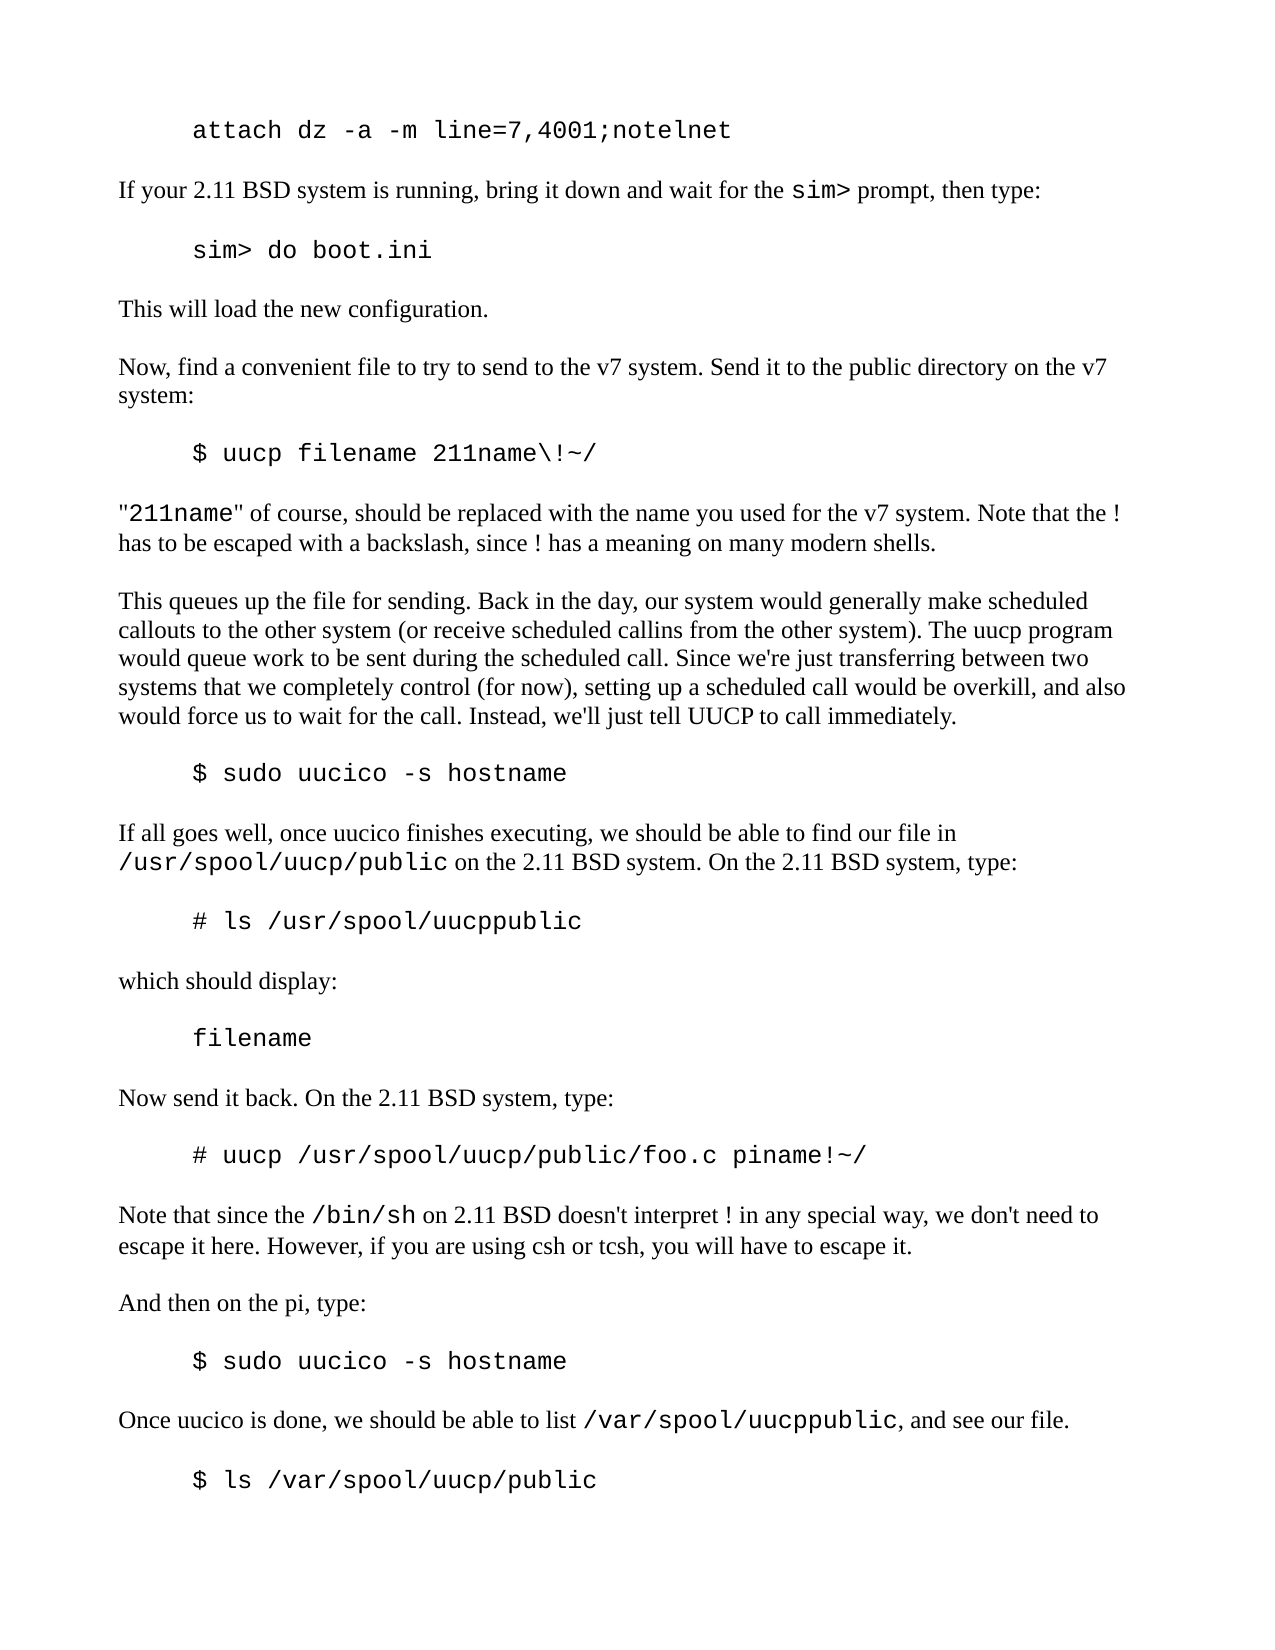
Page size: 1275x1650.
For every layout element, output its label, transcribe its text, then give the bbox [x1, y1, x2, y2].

text $ sudo uucico -s hostname [118, 758, 1157, 789]
text Now send it back. On the 2.11 BSD system, type: [118, 1083, 1157, 1112]
text # ls /usr/spool/uucppublic [118, 906, 1157, 937]
text escape it here. However, if you are using csh or tcsh, you will have to escape it. [118, 1231, 1157, 1260]
text $ ls /var/spool/uucp/public [118, 1465, 1157, 1496]
text filename [118, 1023, 1157, 1054]
text If all goes well, once uucico finishes executing, we should be able to find our file in /usr/spool/uucp/public on the 2.11 BSD system. On the 2.11 BSD system, type: [118, 818, 1157, 878]
text $ sudo uucico -s hostname [118, 1346, 1157, 1377]
text Once uucico is done, we should be able to list /var/spool/uucppublic, and see our file. [118, 1406, 1157, 1436]
text attach dz -a -m line=7,4001;notelnet [118, 118, 1157, 146]
text And then on the pi, type: [118, 1288, 1157, 1317]
text This queues up the file for sending. Back in the day, our system would generally make scheduled callouts to the other system (or receive scheduled callins from the other system). The uucp program would queue work to be sent during the scheduled call. Since we're just transferring between two systems that we completely control (for now), setting up a scheduled call would be overkill, and also would force us to wait for the call. Instead, we'll just tell UUCP to call immediately. [118, 586, 1157, 730]
text "211name" of course, should be replaced with the name you used for the v7 system. Note that the ! has to be escaped with a backslash, since ! has a meaning on many modern shells. [118, 498, 1157, 557]
text Now, find a convenient file to try to send to the v7 system. Send it to the public directory on the v7 system: [118, 352, 1157, 409]
text $ uucp filename 211name\!~/ [118, 438, 1157, 469]
text # uucp /usr/spool/uucp/public/foo.c piname!~/ [118, 1141, 1157, 1171]
text Note that since the /bin/sh on 2.11 BSD doesn't interpret ! in any special way, we don't need to [118, 1200, 1157, 1231]
text sim> do boot.ini [118, 235, 1157, 266]
text If your 2.11 BSD system is running, bring it down and wait for the sim> prompt, then type: [118, 175, 1157, 206]
text which should display: [118, 966, 1157, 995]
text This will load the new configuration. [118, 294, 1157, 323]
